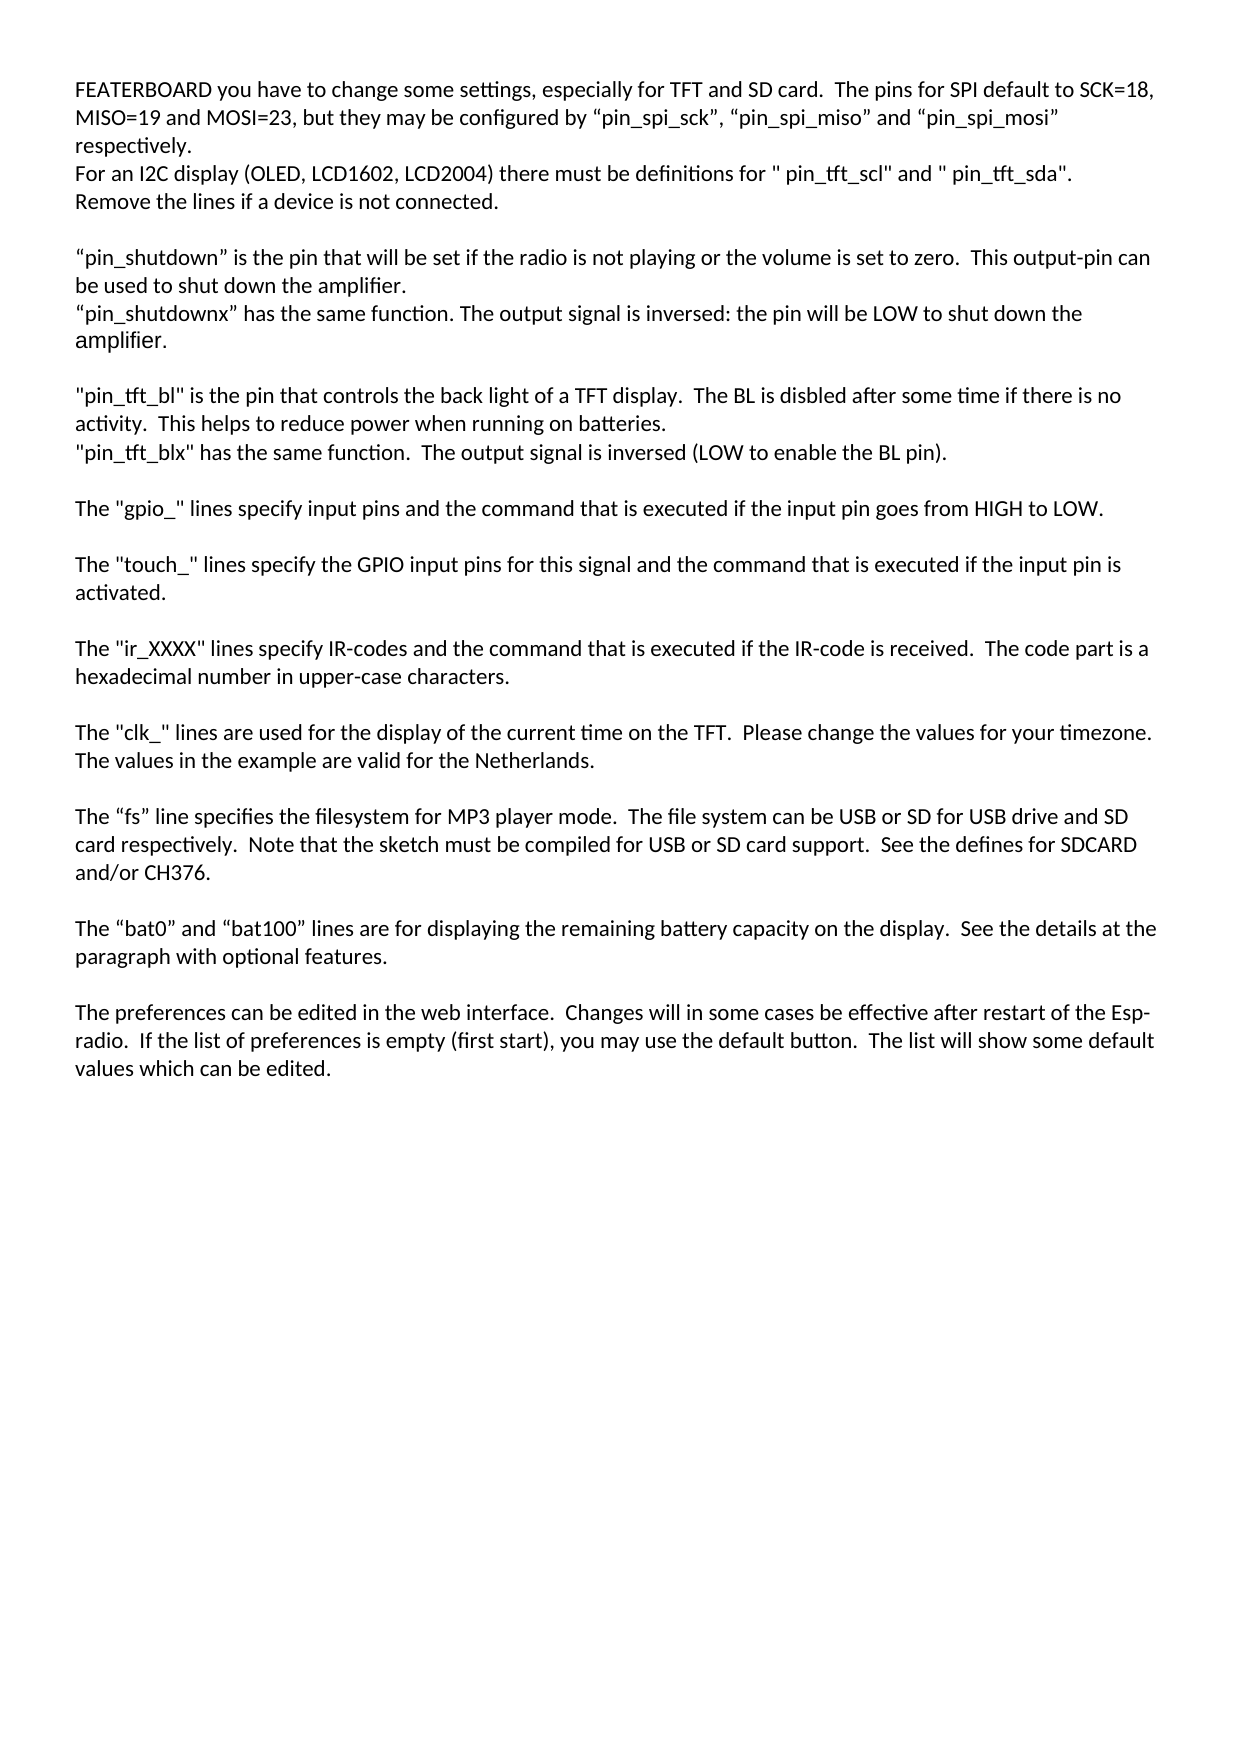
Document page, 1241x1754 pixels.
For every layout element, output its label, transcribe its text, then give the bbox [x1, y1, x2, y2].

text amplifier. [75, 327, 1165, 353]
text The "clk_" lines are used for the display of the current time on the TFT. Please change the values for your timezone. The values in the example are valid for the Netherlands. [75, 718, 1165, 774]
text FEATERBOARD you have to change some settings, especially for TFT and SD card. The pins for SPI default to SCK=18, MISO=19 and MOSI=23, but they may be configured by “pin_spi_sck”, “pin_spi_miso” and “pin_spi_mosi” respectively. [75, 75, 1165, 159]
text “pin_shutdown” is the pin that will be set if the radio is not playing or the volume is set to zero. This output-pin can be used to shut down the amplifier. [75, 243, 1165, 299]
text "pin_tft_bl" is the pin that controls the back light of a TFT display. The BL is disbled after some time if there is no activity. This helps to reduce power when running on batteries. [75, 382, 1165, 438]
text The "gpio_" lines specify input pins and the command that is executed if the input pin goes from HIGH to LOW. [75, 494, 1165, 522]
text The "touch_" lines specify the GPIO input pins for this signal and the command that is executed if the input pin is activated. [75, 550, 1165, 606]
text The preferences can be edited in the web interface. Changes will in some cases be effective after restart of the Esp-radio. If the list of preferences is empty (first start), you may use the default button. The list will show some default values which can be edited. [75, 998, 1165, 1082]
text "pin_tft_blx" has the same function. The output signal is inversed (LOW to enable the BL pin). [75, 438, 1165, 466]
text The “fs” line specifies the filesystem for MP3 player mode. The file system can be USB or SD for USB drive and SD card respectively. Note that the sketch must be compiled for USB or SD card support. See the defines for SDCARD and/or CH376. [75, 802, 1165, 886]
text The "ir_XXXX" lines specify IR-codes and the command that is executed if the IR-code is received. The code part is a hexadecimal number in upper-case characters. [75, 634, 1165, 690]
text “pin_shutdownx” has the same function. The output signal is inversed: the pin will be LOW to shut down the [75, 299, 1165, 327]
text For an I2C display (OLED, LCD1602, LCD2004) there must be definitions for " pin_tft_scl" and " pin_tft_sda". Remove the lines if a device is not connected. [75, 159, 1165, 215]
text The “bat0” and “bat100” lines are for displaying the remaining battery capacity on the display. See the details at the paragraph with optional features. [75, 914, 1165, 970]
